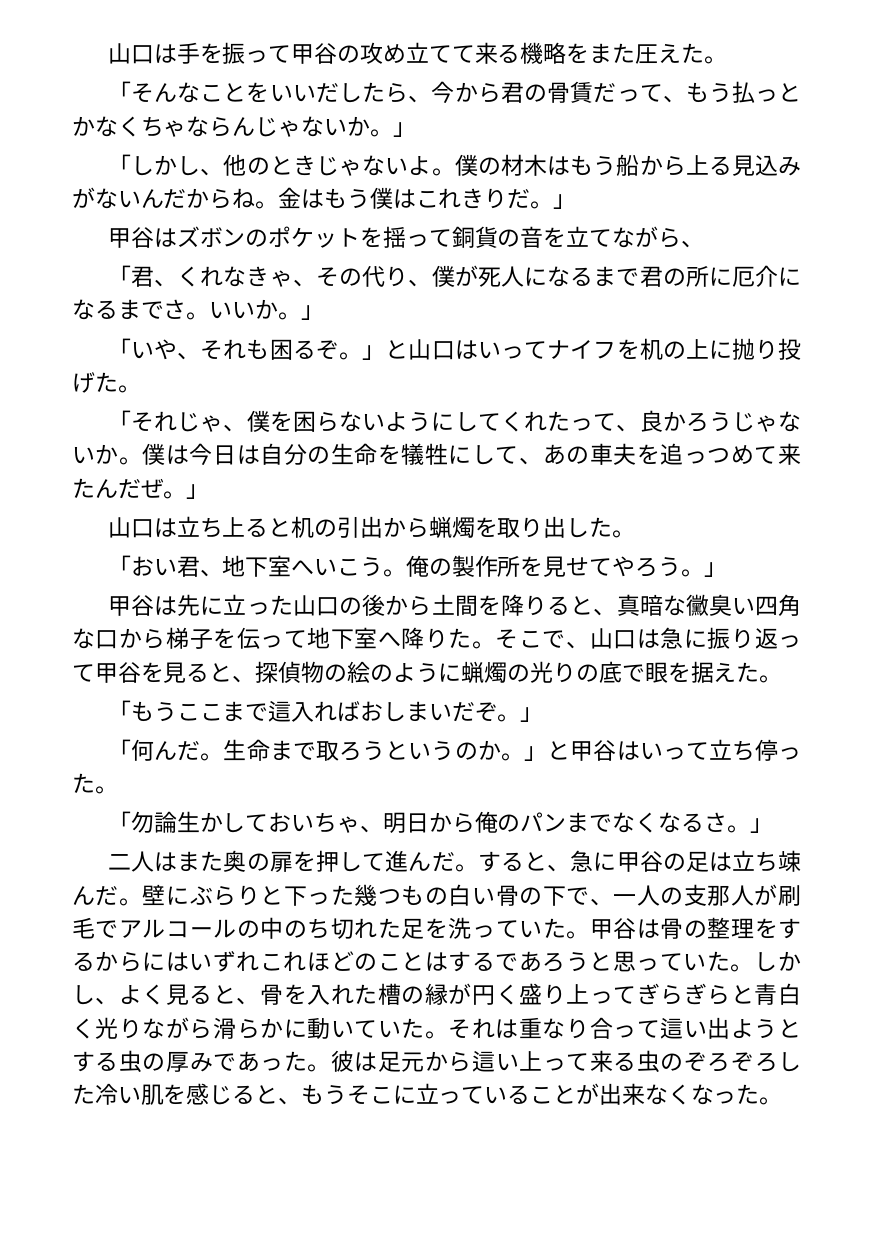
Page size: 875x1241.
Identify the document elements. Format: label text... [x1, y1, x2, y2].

text 「おい君、地下室へいこう。俺の製作所を見せてやろう。」 [72, 549, 802, 582]
text 「勿論生かしておいちゃ、明日から俺のパンまでなくなるさ。」 [72, 805, 802, 838]
text 「もうここまで這入ればおしまいだぞ。」 [72, 693, 802, 727]
text 山口は立ち上ると机の引出から蝋燭を取り出した。 [72, 509, 802, 543]
text 「何んだ。生命まで取ろうというのか。」と甲谷はいって立ち停った。 [72, 733, 802, 799]
text 「いや、それも困るぞ。」と山口はいってナイフを机の上に抛り投げた。 [72, 332, 802, 398]
text 山口は手を振って甲谷の攻め立てて来る機略をまた圧えた。 [72, 36, 802, 69]
text 甲谷は先に立った山口の後から土間を降りると、真暗な黴臭い四角な口から梯子を伝って地下室へ降りた。そこで、山口は急に振り返って甲谷を見ると、探偵物の絵のように蝋燭の光りの底で眼を据えた。 [72, 588, 802, 688]
text 「君、くれなきゃ、その代り、僕が死人になるまで君の所に厄介になるまでさ。いいか。」 [72, 259, 802, 326]
text 「それじゃ、僕を困らないようにしてくれたって、良かろうじゃないか。僕は今日は自分の生命を犠牲にして、あの車夫を追っつめて来たんだぜ。」 [72, 404, 802, 504]
text 「しかし、他のときじゃないよ。僕の材木はもう船から上る見込みがないんだからね。金はもう僕はこれきりだ。」 [72, 148, 802, 214]
text 「そんなことをいいだしたら、今から君の骨賃だって、もう払っとかなくちゃならんじゃないか。」 [72, 75, 802, 142]
text 二人はまた奥の扉を押して進んだ。すると、急に甲谷の足は立ち竦んだ。壁にぶらりと下った幾つもの白い骨の下で、一人の支那人が刷毛でアルコールの中のち切れた足を洗っていた。甲谷は骨の整理をするからにはいずれこれほどのことはするであろうと思っていた。しかし、よく見ると、骨を入れた槽の縁が円く盛り上ってぎらぎらと青白く光りながら滑らかに動いていた。それは重なり合って這い出ようとする虫の厚みであった。彼は足元から這い上って来る虫のぞろぞろした冷い肌を感じると、もうそこに立っていることが出来なくなった。 [72, 844, 802, 1110]
text 甲谷はズボンのポケットを揺って銅貨の音を立てながら、 [72, 220, 802, 253]
